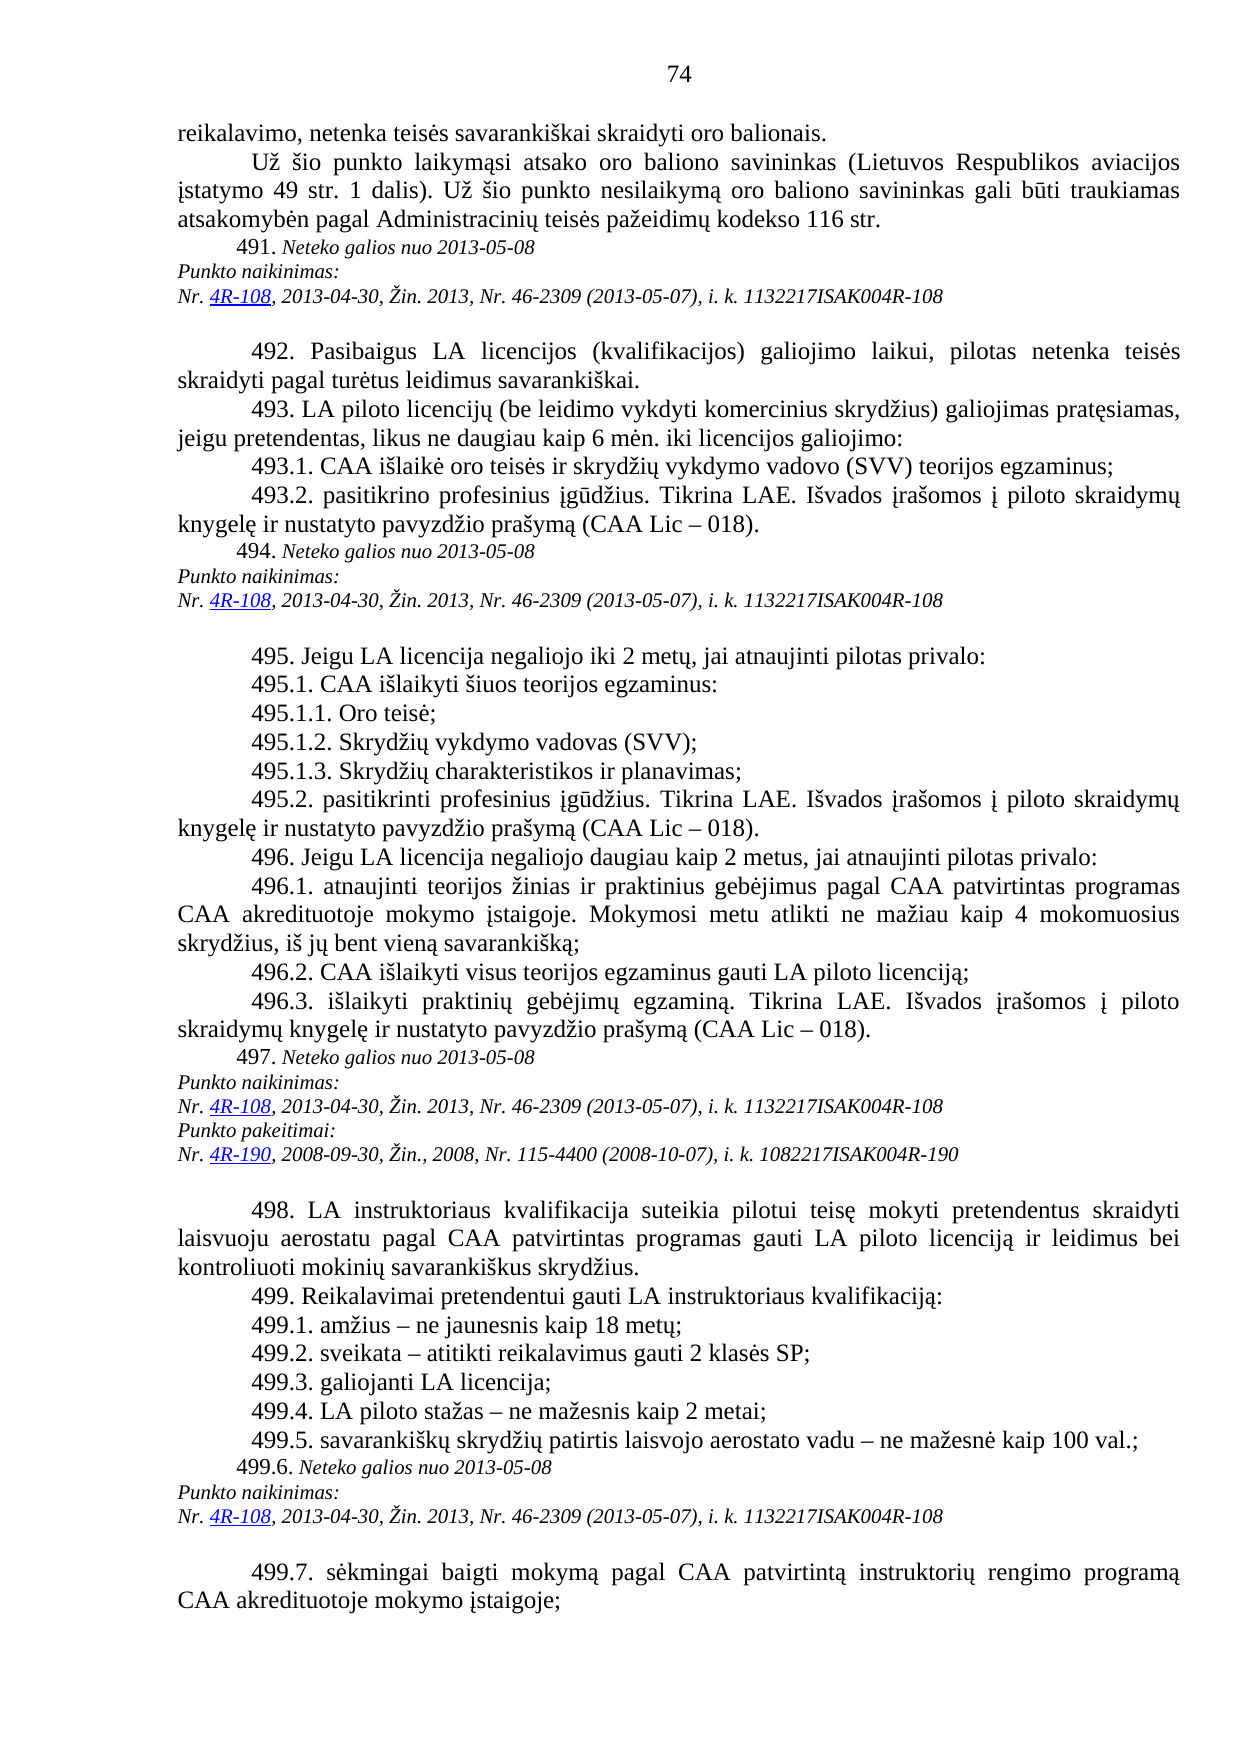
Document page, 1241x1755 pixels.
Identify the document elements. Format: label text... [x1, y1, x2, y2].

text 496. Jeigu LA licencija negaliojo daugiau kaip 2 metus, jai atnaujinti pilotas privalo: [177, 842, 1181, 871]
text Punkto pakeitimai: [177, 1118, 1181, 1142]
text 495.1.3. Skrydžių charakteristikos ir planavimas; [177, 756, 1181, 784]
text 493.2. pasitikrino profesinius įgūdžius. Tikrina LAE. Išvados įrašomos į piloto skraidymų knygelę ir nustatyto pavyzdžio prašymą (CAA Lic – 018). [177, 480, 1181, 538]
text 499.1. amžius – ne jaunesnis kaip 18 metų; [177, 1310, 1181, 1338]
text Nr. 4R-108, 2013-04-30, Žin. 2013, Nr. 46-2309 (2013-05-07), i. k. 1132217ISAK004R-108 [177, 588, 1181, 612]
text 496.3. išlaikyti praktinių gebėjimų egzaminą. Tikrina LAE. Išvados įrašomos į piloto skraidymų knygelę ir nustatyto pavyzdžio prašymą (CAA Lic – 018). [177, 986, 1181, 1043]
text 497. Neteko galios nuo 2013-05-08 [177, 1043, 1181, 1070]
text 499. Reikalavimai pretendentui gauti LA instruktoriaus kvalifikaciją: [177, 1281, 1181, 1310]
text 494. Neteko galios nuo 2013-05-08 [177, 538, 1181, 564]
text 493. LA piloto licencijų (be leidimo vykdyti komercinius skrydžius) galiojimas pratęsiamas, jeigu pretendentas, likus ne daugiau kaip 6 mėn. iki licencijos galiojimo: [177, 394, 1181, 451]
text 496.2. CAA išlaikyti visus teorijos egzaminus gauti LA piloto licenciją; [177, 957, 1181, 986]
text 495.1.2. Skrydžių vykdymo vadovas (SVV); [177, 727, 1181, 756]
text Punkto naikinimas: [177, 564, 1181, 588]
text reikalavimo, netenka teisės savarankiškai skraidyti oro balionais. [177, 118, 1181, 147]
text 499.6. Neteko galios nuo 2013-05-08 [177, 1453, 1181, 1480]
text 491. Neteko galios nuo 2013-05-08 [177, 233, 1181, 259]
text 499.3. galiojanti LA licencija; [177, 1367, 1181, 1396]
text Punkto naikinimas: [177, 1070, 1181, 1094]
text 499.5. savarankiškų skrydžių patirtis laisvojo aerostato vadu – ne mažesnė kaip 100 val.; [177, 1425, 1181, 1453]
text Punkto naikinimas: [177, 259, 1181, 283]
text Nr. 4R-108, 2013-04-30, Žin. 2013, Nr. 46-2309 (2013-05-07), i. k. 1132217ISAK004R-108 [177, 1094, 1181, 1118]
text 496.1. atnaujinti teorijos žinias ir praktinius gebėjimus pagal CAA patvirtintas programas CAA akredituotoje mokymo įstaigoje. Mokymosi metu atlikti ne mažiau kaip 4 mokomuosius skrydžius, iš jų bent vieną savarankišką; [177, 871, 1181, 957]
text 495.2. pasitikrinti profesinius įgūdžius. Tikrina LAE. Išvados įrašomos į piloto skraidymų knygelę ir nustatyto pavyzdžio prašymą (CAA Lic – 018). [177, 784, 1181, 842]
text 493.1. CAA išlaikė oro teisės ir skrydžių vykdymo vadovo (SVV) teorijos egzaminus; [177, 451, 1181, 480]
text Nr. 4R-108, 2013-04-30, Žin. 2013, Nr. 46-2309 (2013-05-07), i. k. 1132217ISAK004R-108 [177, 1504, 1181, 1528]
text Nr. 4R-108, 2013-04-30, Žin. 2013, Nr. 46-2309 (2013-05-07), i. k. 1132217ISAK004R-108 [177, 283, 1181, 308]
text 499.7. sėkmingai baigti mokymą pagal CAA patvirtintą instruktorių rengimo programą CAA akredituotoje mokymo įstaigoje; [177, 1557, 1181, 1614]
text 498. LA instruktoriaus kvalifikacija suteikia pilotui teisę mokyti pretendentus skraidyti laisvuoju aerostatu pagal CAA patvirtintas programas gauti LA piloto licenciją ir leidimus bei kontroliuoti mokinių savarankiškus skrydžius. [177, 1195, 1181, 1281]
text 492. Pasibaigus LA licencijos (kvalifikacijos) galiojimo laikui, pilotas netenka teisės skraidyti pagal turėtus leidimus savarankiškai. [177, 336, 1181, 394]
text Punkto naikinimas: [177, 1480, 1181, 1504]
text Nr. 4R-190, 2008-09-30, Žin., 2008, Nr. 115-4400 (2008-10-07), i. k. 1082217ISAK004R-190 [177, 1142, 1181, 1166]
text 495. Jeigu LA licencija negaliojo iki 2 metų, jai atnaujinti pilotas privalo: [177, 641, 1181, 669]
text 495.1.1. Oro teisė; [177, 698, 1181, 727]
text Už šio punkto laikymąsi atsako oro baliono savininkas (Lietuvos Respublikos aviacijos įstatymo 49 str. 1 dalis). Už šio punkto nesilaikymą oro baliono savininkas gali būti traukiamas atsakomybėn pagal Administracinių teisės pažeidimų kodekso 116 str. [177, 147, 1181, 233]
text 499.2. sveikata – atitikti reikalavimus gauti 2 klasės SP; [177, 1338, 1181, 1367]
text 499.4. LA piloto stažas – ne mažesnis kaip 2 metai; [177, 1396, 1181, 1425]
text 495.1. CAA išlaikyti šiuos teorijos egzaminus: [177, 669, 1181, 698]
